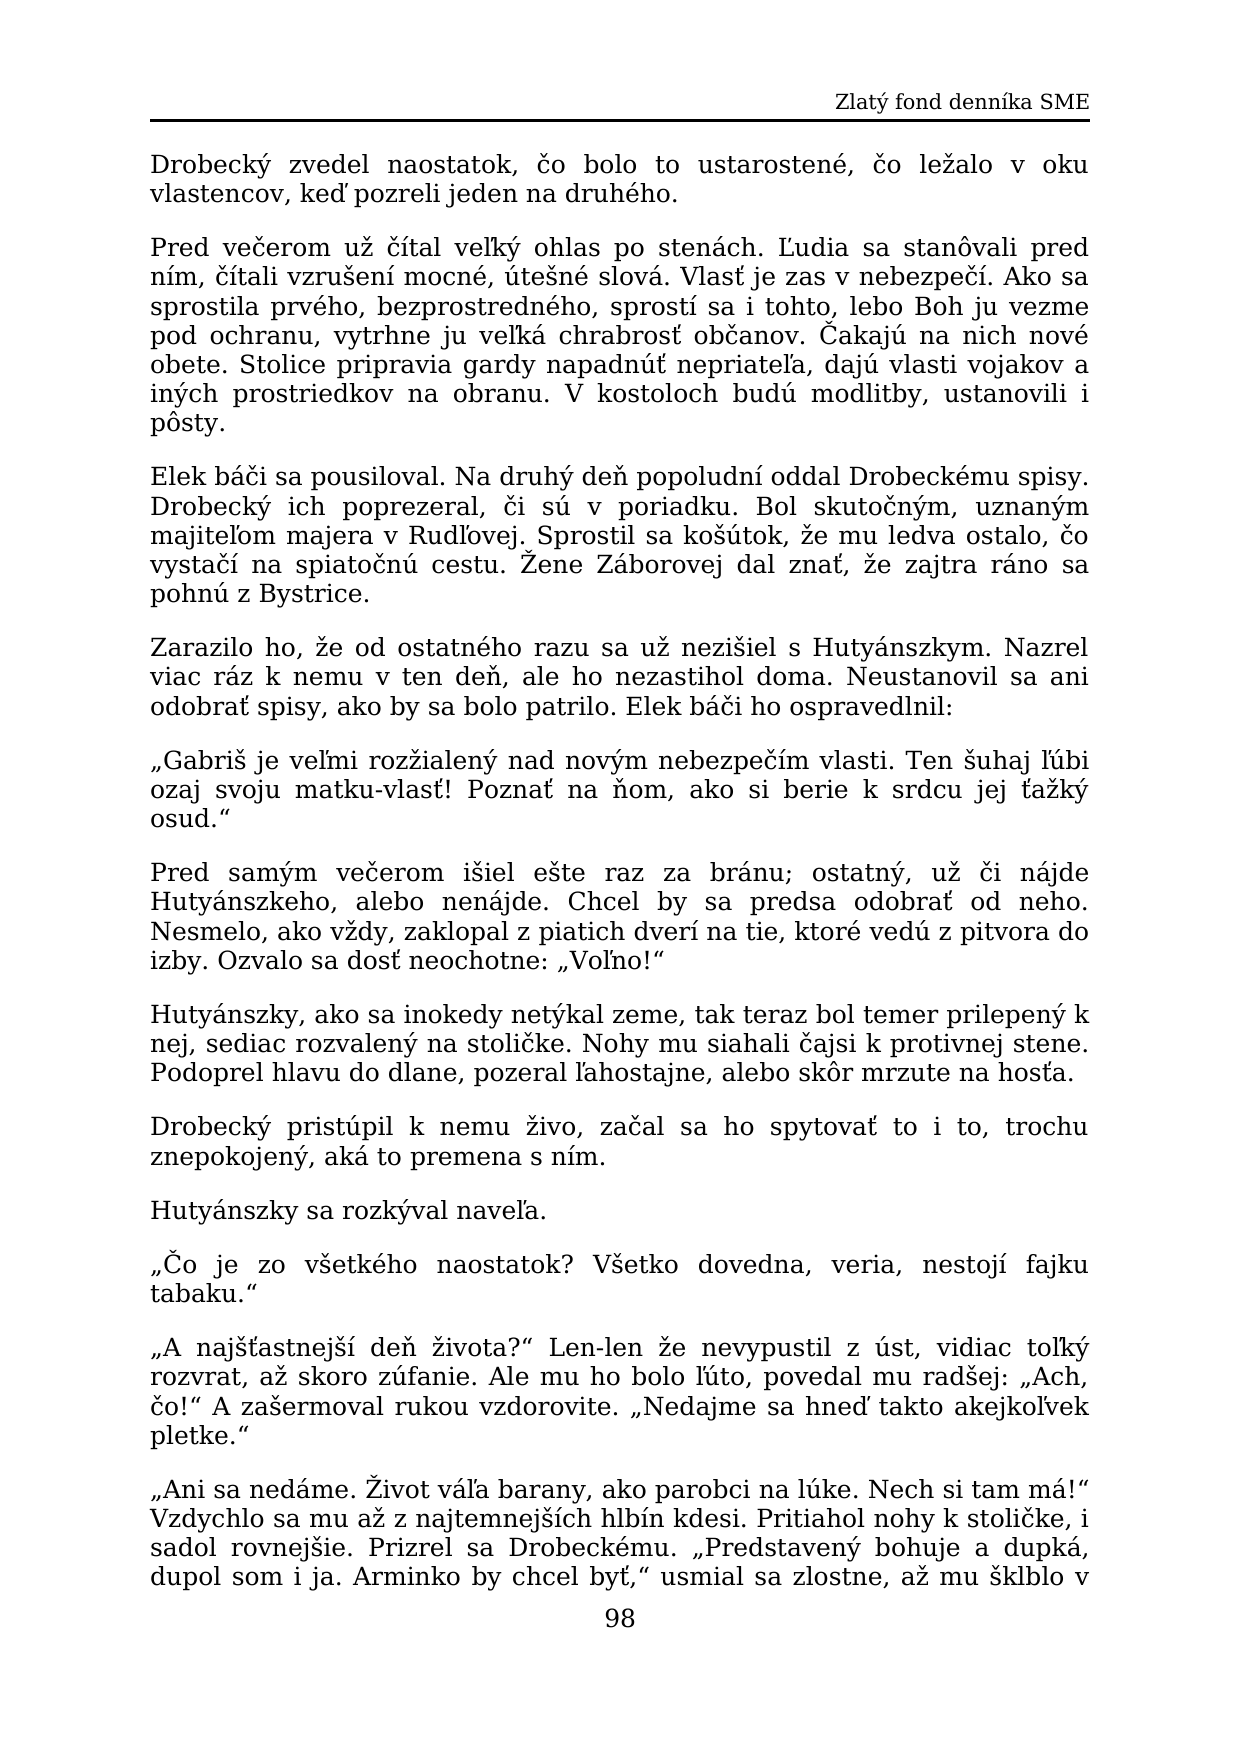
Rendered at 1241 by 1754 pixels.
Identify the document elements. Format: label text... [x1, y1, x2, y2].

text „Čo je zo všetkého naostatok? Všetko dovedna, veria, nestojí fajku tabaku.“ [150, 1250, 1090, 1308]
text Pred večerom už čítal veľký ohlas po stenách. Ľudia sa stanôvali pred ním, čítali vzrušení mocné, útešné slová. Vlasť je zas v nebezpečí. Ako sa sprostila prvého, bezprostredného, sprostí sa i tohto, lebo Boh ju vezme pod ochranu, vytrhne ju veľká chrabrosť občanov. Čakajú na nich nové obete. Stolice pripravia gardy napadnúť nepriateľa, dajú vlasti vojakov a iných prostriedkov na obranu. V kostoloch budú modlitby, ustanovili i pôsty. [150, 233, 1090, 437]
text Elek báči sa pousiloval. Na druhý deň popoludní oddal Drobeckému spisy. Drobecký ich poprezeral, či sú v poriadku. Bol skutočným, uznaným majiteľom majera v Rudľovej. Sprostil sa košútok, že mu ledva ostalo, čo vystačí na spiatočnú cestu. Žene Záborovej dal znať, že zajtra ráno sa pohnú z Bystrice. [150, 462, 1090, 608]
text Zarazilo ho, že od ostatného razu sa už nezišiel s Hutyánszkym. Nazrel viac ráz k nemu v ten deň, ale ho nezastihol doma. Neustanovil sa ani odobrať spisy, ako by sa bolo patrilo. Elek báči ho ospravedlnil: [150, 633, 1090, 721]
text Pred samým večerom išiel ešte raz za bránu; ostatný, už či nájde Hutyánszkeho, alebo nenájde. Chcel by sa predsa odobrať od neho. Nesmelo, ako vždy, zaklopal z piatich dverí na tie, ktoré vedú z pitvora do izby. Ozvalo sa dosť neochotne: „Voľno!“ [150, 858, 1090, 975]
text Drobecký pristúpil k nemu živo, začal sa ho spytovať to i to, trochu znepokojený, aká to premena s ním. [150, 1112, 1090, 1171]
text „A najšťastnejší deň života?“ Len-len že nevypustil z úst, vidiac toľký rozvrat, až skoro zúfanie. Ale mu ho bolo ľúto, povedal mu radšej: „Ach, čo!“ A zašermoval rukou vzdorovite. „Nedajme sa hneď takto akejkoľvek pletke.“ [150, 1333, 1090, 1450]
text Drobecký zvedel naostatok, čo bolo to ustarostené, čo ležalo v oku vlastencov, keď pozreli jeden na druhého. [150, 150, 1090, 208]
text „Gabriš je veľmi rozžialený nad novým nebezpečím vlasti. Ten šuhaj ľúbi ozaj svoju matku-vlasť! Poznať na ňom, ako si berie k srdcu jej ťažký osud.“ [150, 746, 1090, 833]
text Hutyánszky sa rozkýval naveľa. [150, 1196, 1090, 1225]
text „Ani sa nedáme. Život váľa barany, ako parobci na lúke. Nech si tam má!“ Vzdychlo sa mu až z najtemnejších hlbín kdesi. Pritiahol nohy k stoličke, i sadol rovnejšie. Prizrel sa Drobeckému. „Predstavený bohuje a dupká, dupol som i ja. Arminko by chcel byť,“ usmial sa zlostne, až mu šklblo v [150, 1475, 1090, 1592]
text Hutyánszky, ako sa inokedy netýkal zeme, tak teraz bol temer prilepený k nej, sediac rozvalený na stoličke. Nohy mu siahali čajsi k protivnej stene. Podoprel hlavu do dlane, pozeral ľahostajne, alebo skôr mrzute na hosťa. [150, 1000, 1090, 1087]
